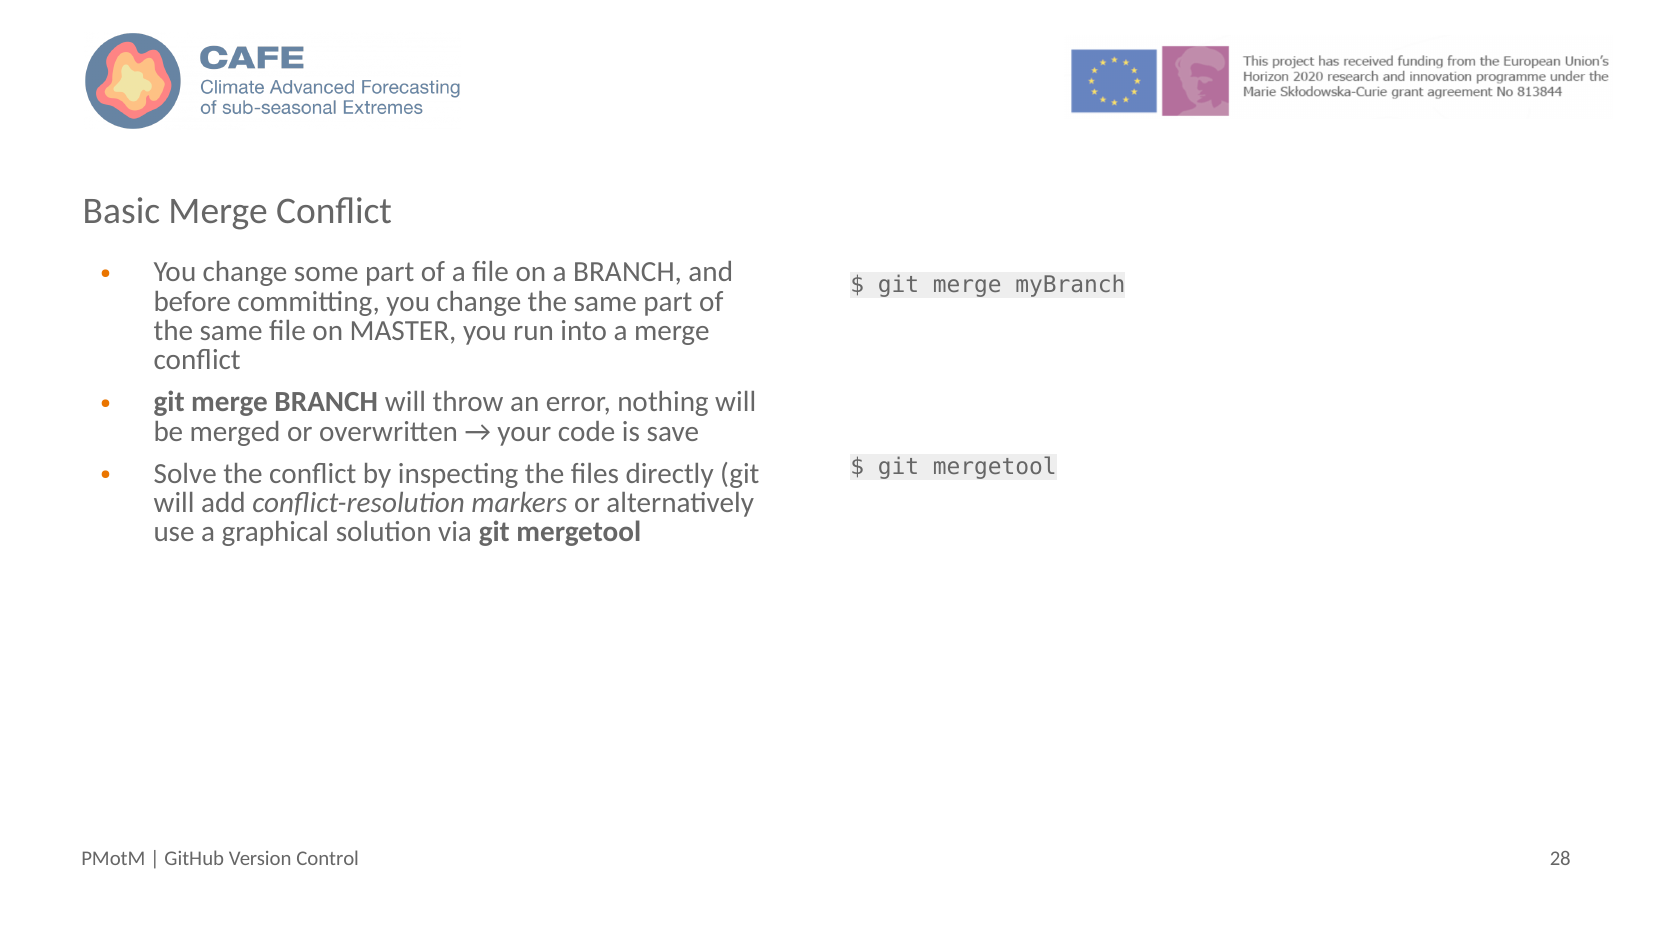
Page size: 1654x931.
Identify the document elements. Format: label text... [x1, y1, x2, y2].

title Basic Merge Conflict [82, 183, 1571, 246]
list You change some part of a file on a BRANCH, and before committing, you change the same part of the same file on MASTER, you run into a merge conflict git merge BRANCH will throw an error, nothing will be merged or overwritten → your code is save Solve the conflict by inspecting the files directly (git will add conflict-resolution markers or alternatively use a graphical solution via git mergetool [82, 259, 768, 815]
list $ git merge myBranch $ git mergetool [850, 271, 1571, 827]
